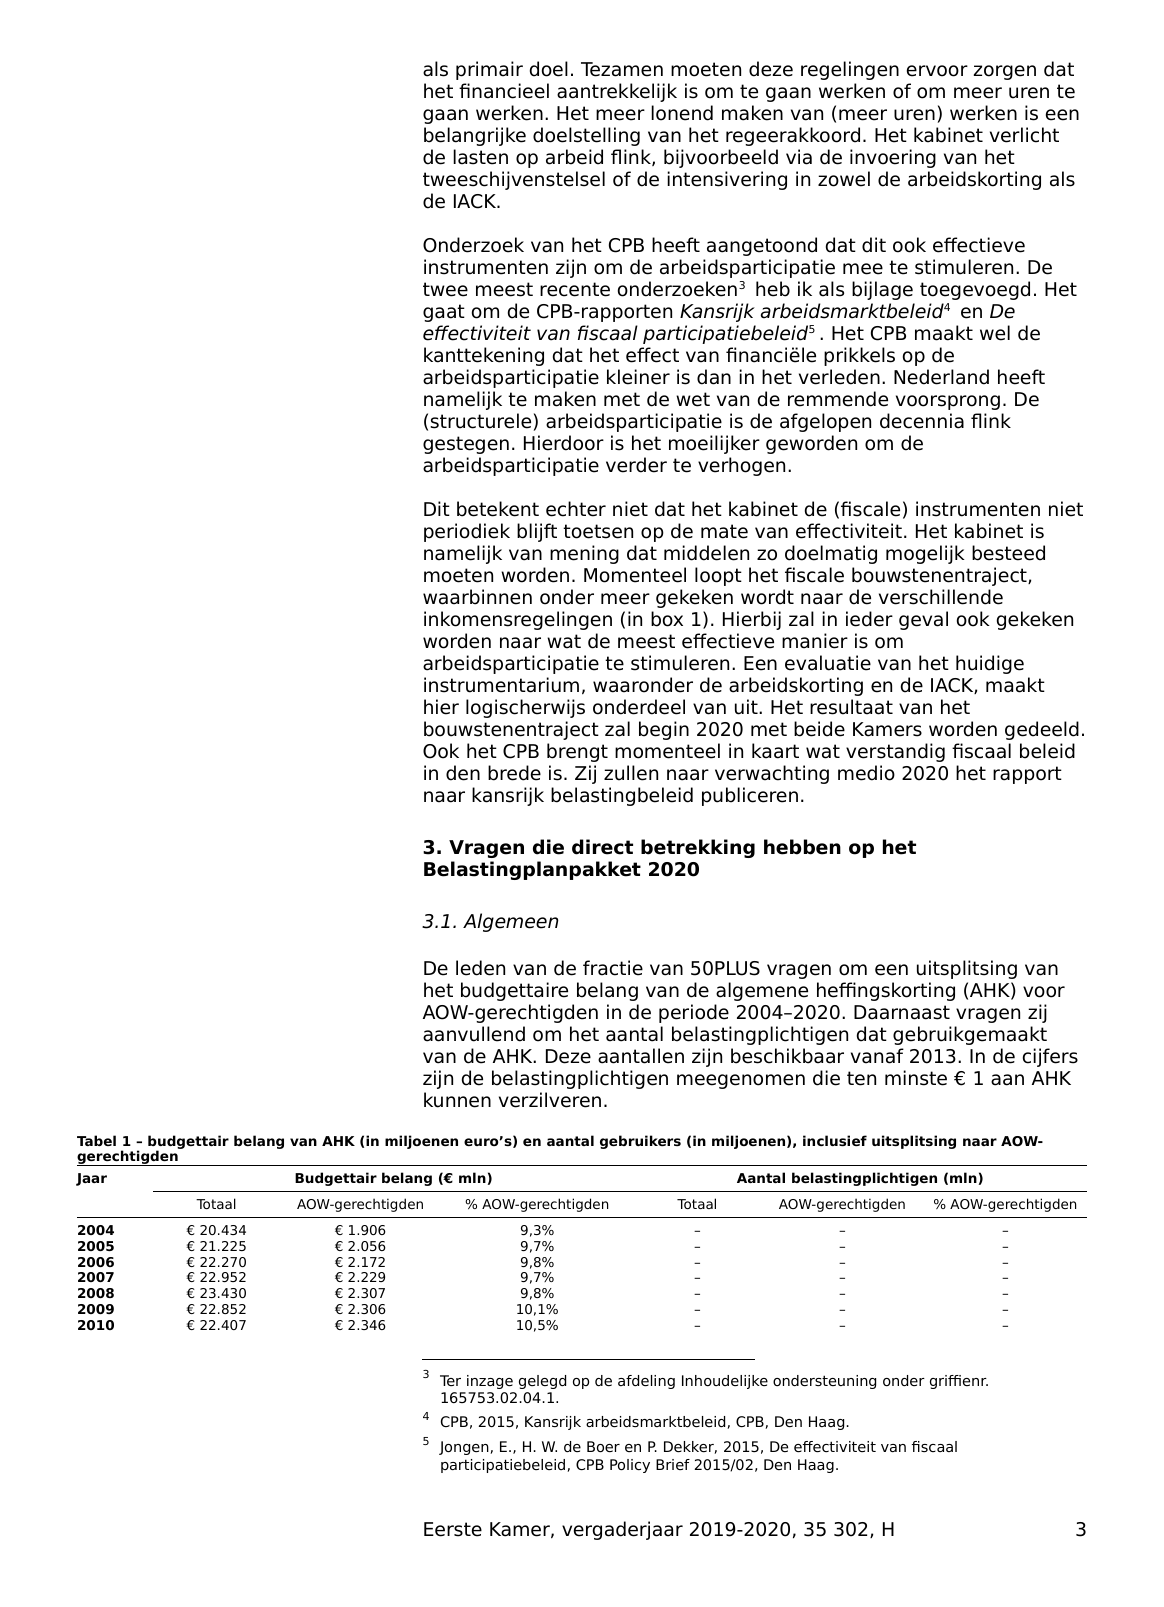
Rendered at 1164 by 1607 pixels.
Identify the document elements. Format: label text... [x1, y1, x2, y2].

text De leden van de fractie van 50PLUS vragen om een uitsplitsing van het budgettaire belang van de algemene heffingskorting (AHK) voor AOW-gerechtigden in de periode 2004–2020. Daarnaast vragen zij aanvullend om het aantal belastingplichtigen dat gebruikgemaakt van de AHK. Deze aantallen zijn beschikbaar vanaf 2013. In de cijfers zijn de belastingplichtigen meegenomen die ten minste € 1 aan AHK kunnen verzilveren. [422, 958, 1087, 1112]
table_cell Totaal [634, 1192, 761, 1217]
table_cell € 22.952 [153, 1270, 280, 1286]
table_cell – [634, 1254, 761, 1270]
table_cell AOW-gerechtigden [761, 1192, 924, 1217]
table_cell 9,8% [440, 1286, 634, 1302]
table_cell € 1.906 [280, 1218, 440, 1239]
table_cell 2004 [77, 1218, 153, 1239]
table_cell – [924, 1239, 1087, 1254]
table_cell – [924, 1254, 1087, 1270]
table_cell Jaar [77, 1166, 153, 1217]
table_cell – [761, 1270, 924, 1286]
table_cell Totaal [153, 1192, 280, 1217]
table_cell 10,5% [440, 1317, 634, 1333]
table_cell 2008 [77, 1286, 153, 1302]
table_cell – [634, 1270, 761, 1286]
table_cell – [924, 1286, 1087, 1302]
text Ter inzage gelegd op de afdeling Inhoudelijke ondersteuning onder griffienr. 165753.02.04.1. [422, 1368, 1087, 1407]
table_cell – [924, 1302, 1087, 1317]
table_cell – [924, 1270, 1087, 1286]
table_cell – [761, 1302, 924, 1317]
table_cell € 2.056 [280, 1239, 440, 1254]
table_cell 2005 [77, 1239, 153, 1254]
table_cell – [634, 1239, 761, 1254]
table_cell % AOW-gerechtigden [440, 1192, 634, 1217]
table_cell – [761, 1286, 924, 1302]
table_cell € 20.434 [153, 1218, 280, 1239]
table_cell € 21.225 [153, 1239, 280, 1254]
table_cell – [761, 1218, 924, 1239]
table_cell – [761, 1254, 924, 1270]
text Onderzoek van het CPB heeft aangetoond dat dit ook effectieve instrumenten zijn om de arbeidsparticipatie mee te stimuleren. De twee meest recente onderzoeken heb ik als bijlage toegevoegd. Het gaat om de CPB-rapporten Kansrijk arbeidsmarktbeleid en De effectiviteit van fiscaal participatiebeleid. Het CPB maakt wel de kanttekening dat het effect van financiële prikkels op de arbeidsparticipatie kleiner is dan in het verleden. Nederland heeft namelijk te maken met de wet van de remmende voorsprong. De (structurele) arbeidsparticipatie is de afgelopen decennia flink gestegen. Hierdoor is het moeilijker geworden om de arbeidsparticipatie verder te verhogen. [422, 235, 1087, 477]
table_cell € 2.229 [280, 1270, 440, 1286]
table_cell 10,1% [440, 1302, 634, 1317]
table_cell – [924, 1317, 1087, 1333]
table_cell € 22.270 [153, 1254, 280, 1270]
table_cell € 22.407 [153, 1317, 280, 1333]
table_cell – [634, 1302, 761, 1317]
subtitle 3.1. Algemeen [422, 911, 1087, 933]
subtitle 3. Vragen die direct betrekking hebben op het Belastingplanpakket 2020 [422, 837, 1087, 881]
table_cell % AOW-gerechtigden [924, 1192, 1087, 1217]
table_cell 2006 [77, 1254, 153, 1270]
table_cell € 22.852 [153, 1302, 280, 1317]
table_cell € 2.346 [280, 1317, 440, 1333]
table_cell 2010 [77, 1317, 153, 1333]
table_cell 9,3% [440, 1218, 634, 1239]
text CPB, 2015, Kansrijk arbeidsmarktbeleid, CPB, Den Haag. [422, 1410, 1087, 1432]
table_cell Budgettair belang (€ mln) [153, 1166, 634, 1191]
table_cell – [761, 1317, 924, 1333]
table_cell 9,7% [440, 1239, 634, 1254]
table_cell – [761, 1239, 924, 1254]
table_cell AOW-gerechtigden [280, 1192, 440, 1217]
table_cell € 23.430 [153, 1286, 280, 1302]
table_cell € 2.306 [280, 1302, 440, 1317]
text Jongen, E., H. W. de Boer en P. Dekker, 2015, De effectiviteit van fiscaal participatiebeleid, CPB Policy Brief 2015/02, Den Haag. [422, 1435, 1087, 1474]
table_cell – [634, 1286, 761, 1302]
table_cell € 2.307 [280, 1286, 440, 1302]
table_cell 9,7% [440, 1270, 634, 1286]
table_cell Aantal belastingplichtigen (mln) [634, 1166, 1087, 1191]
table_cell 2009 [77, 1302, 153, 1317]
table_cell – [634, 1218, 761, 1239]
table_header Tabel 1 – budgettair belang van AHK (in miljoenen euro’s) en aantal gebruikers (in miljoenen), inclusief uitsplitsing naar AOW-gerechtigden [77, 1134, 1087, 1165]
text als primair doel. Tezamen moeten deze regelingen ervoor zorgen dat het financieel aantrekkelijk is om te gaan werken of om meer uren te gaan werken. Het meer lonend maken van (meer uren) werken is een belangrijke doelstelling van het regeerakkoord. Het kabinet verlicht de lasten op arbeid flink, bijvoorbeeld via de invoering van het tweeschijvenstelsel of de intensivering in zowel de arbeidskorting als de IACK. [422, 59, 1087, 213]
table_cell – [924, 1218, 1087, 1239]
table_cell € 2.172 [280, 1254, 440, 1270]
table_cell 2007 [77, 1270, 153, 1286]
text Dit betekent echter niet dat het kabinet de (fiscale) instrumenten niet periodiek blijft toetsen op de mate van effectiviteit. Het kabinet is namelijk van mening dat middelen zo doelmatig mogelijk besteed moeten worden. Momenteel loopt het fiscale bouwstenentraject, waarbinnen onder meer gekeken wordt naar de verschillende inkomensregelingen (in box 1). Hierbij zal in ieder geval ook gekeken worden naar wat de meest effectieve manier is om arbeidsparticipatie te stimuleren. Een evaluatie van het huidige instrumentarium, waaronder de arbeidskorting en de IACK, maakt hier logischerwijs onderdeel van uit. Het resultaat van het bouwstenentraject zal begin 2020 met beide Kamers worden gedeeld. Ook het CPB brengt momenteel in kaart wat verstandig fiscaal beleid in den brede is. Zij zullen naar verwachting medio 2020 het rapport naar kansrijk belastingbeleid publiceren. [422, 499, 1087, 807]
table_cell – [634, 1317, 761, 1333]
table_cell 9,8% [440, 1254, 634, 1270]
